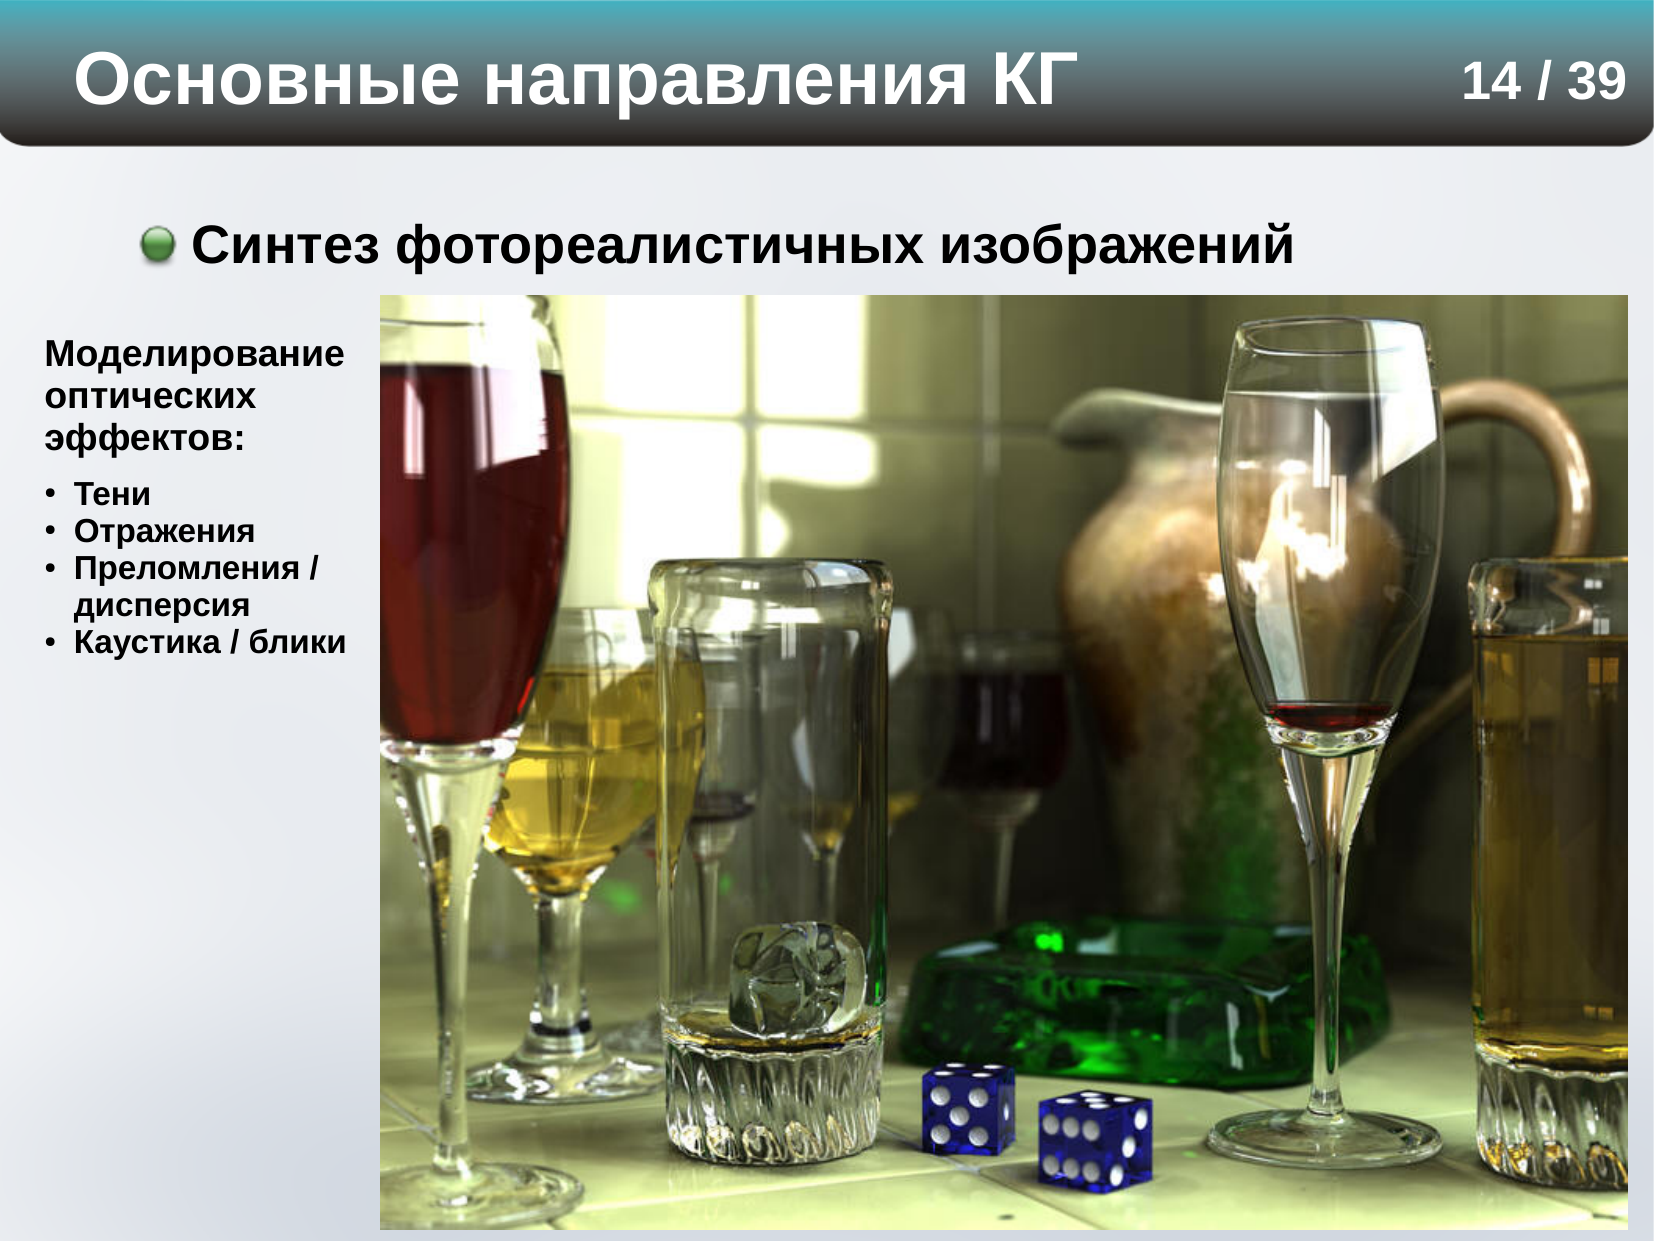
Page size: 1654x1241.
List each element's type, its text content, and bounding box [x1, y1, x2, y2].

text_box Синтез фотореалистичных изображений [118, 206, 1536, 283]
text_box <номер> / 39 [1446, 42, 1654, 179]
text_box Основные направления КГ [59, 29, 1329, 129]
picture [0, 0, 1654, 1241]
text_box Моделирование оптических эффектов: Тени Отражения Преломления / дисперсия Каустика / блики [29, 324, 384, 669]
